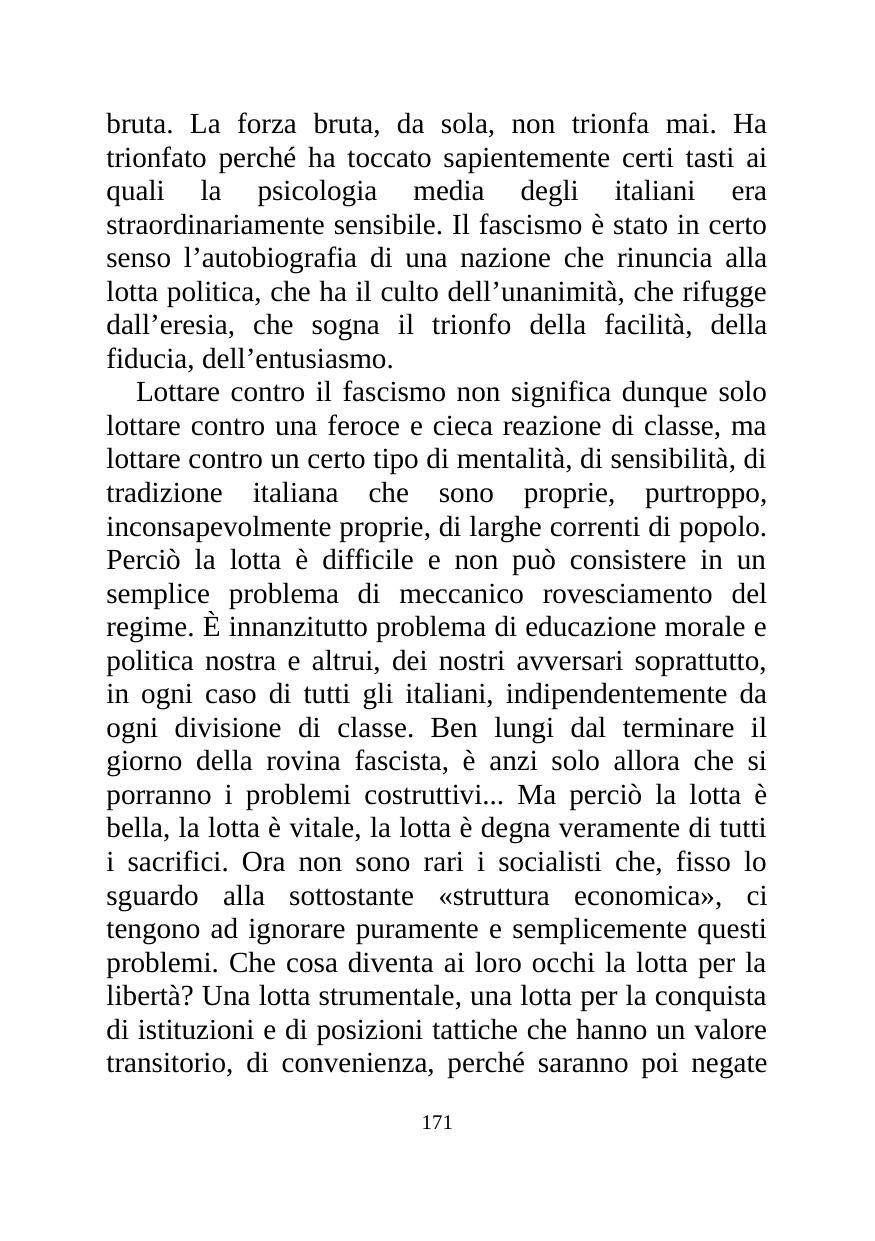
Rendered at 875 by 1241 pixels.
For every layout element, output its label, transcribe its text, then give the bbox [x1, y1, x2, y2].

text Lottare contro il fascismo non significa dunque solo lottare contro una feroce e cieca reazione di classe, ma lottare contro un certo tipo di mentalità, di sensibilità, di tradizione italiana che sono proprie, purtroppo, inconsapevolmente proprie, di larghe correnti di popolo. Perciò la lotta è difficile e non può consistere in un semplice problema di meccanico rovesciamento del regime. È innanzitutto problema di educazione morale e politica nostra e altrui, dei nostri avversari soprattutto, in ogni caso di tutti gli italiani, indipendentemente da ogni divisione di classe. Ben lungi dal terminare il giorno della rovina fascista, è anzi solo allora che si porranno i problemi costruttivi... Ma perciò la lotta è bella, la lotta è vitale, la lotta è degna veramente di tutti i sacrifici. Ora non sono rari i socialisti che, fisso lo sguardo alla sottostante «struttura economica», ci tengono ad ignorare puramente e semplicemente questi problemi. Che cosa diventa ai loro occhi la lotta per la libertà? Una lotta strumentale, una lotta per la conquista di istituzioni e di posizioni tattiche che hanno un valore transitorio, di convenienza, perché saranno poi negate [106, 374, 768, 1079]
text bruta. La forza bruta, da sola, non trionfa mai. Ha trionfato perché ha toccato sapientemente certi tasti ai quali la psicologia media degli italiani era straordinariamente sensibile. Il fascismo è stato in certo senso l’autobiografia di una nazione che rinuncia alla lotta politica, che ha il culto dell’unanimità, che rifugge dall’eresia, che sogna il trionfo della facilità, della fiducia, dell’entusiasmo. [106, 106, 768, 374]
